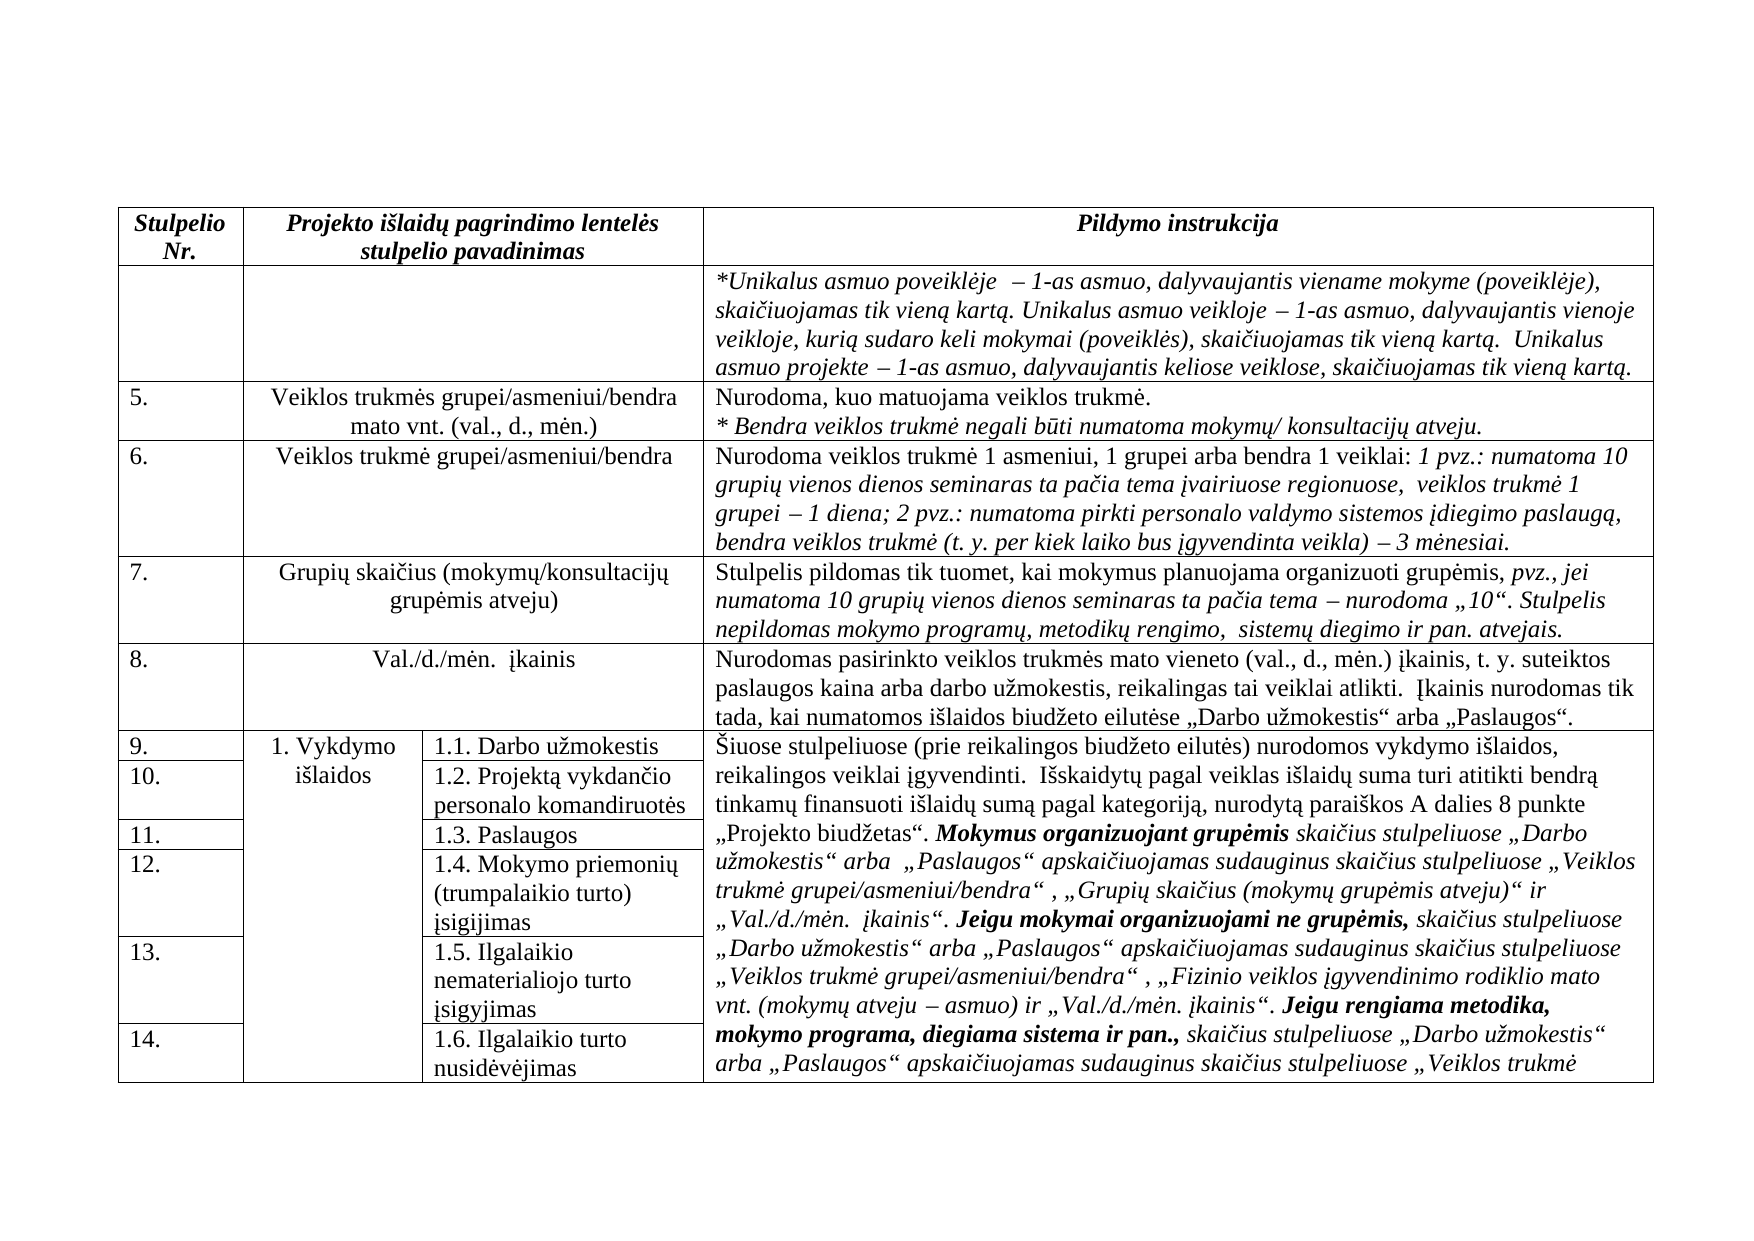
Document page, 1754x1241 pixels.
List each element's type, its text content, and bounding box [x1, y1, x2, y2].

table_cell 1.3. Paslaugos [423, 820, 703, 848]
table_cell Nurodoma, kuo matuojama veiklos trukmė. * Bendra veiklos trukmė negali būti numatoma mokymų/ konsultacijų atveju. [704, 382, 1653, 440]
table_cell Nurodoma veiklos trukmė 1 asmeniui, 1 grupei arba bendra 1 veiklai: 1 pvz.: numatoma 10 grupių vienos dienos seminaras ta pačia tema įvairiuose regionuose, veiklos trukmė 1 grupei – 1 diena; 2 pvz.: numatoma pirkti personalo valdymo sistemos įdiegimo paslaugą, bendra veiklos trukmė (t. y. per kiek laiko bus įgyvendinta veikla) – 3 mėnesiai. [704, 441, 1653, 556]
table_cell 8. [119, 644, 243, 730]
table_cell *Unikalus asmuo poveiklėje – 1-as asmuo, dalyvaujantis viename mokyme (poveiklėje), skaičiuojamas tik vieną kartą. Unikalus asmuo veikloje – 1-as asmuo, dalyvaujantis vienoje veikloje, kurią sudaro keli mokymai (poveiklės), skaičiuojamas tik vieną kartą. Unikalus asmuo projekte – 1-as asmuo, dalyvaujantis keliose veiklose, skaičiuojamas tik vieną kartą. [704, 266, 1653, 381]
table_cell [244, 266, 703, 381]
table_cell 5. [119, 382, 243, 440]
table_cell Grupių skaičius (mokymų/konsultacijų grupėmis atveju) [244, 557, 703, 643]
table_cell 7. [119, 557, 243, 643]
table_header Stulpelio Nr. [119, 208, 243, 265]
table_cell 13. [119, 937, 243, 1023]
table_cell 1.2. Projektą vykdančio personalo komandiruotės [423, 761, 703, 819]
table_cell 9. [119, 731, 243, 760]
table_cell 1.5. Ilgalaikio nematerialiojo turto įsigyjimas [423, 937, 703, 1023]
table_cell Nurodomas pasirinkto veiklos trukmės mato vieneto (val., d., mėn.) įkainis, t. y. suteiktos paslaugos kaina arba darbo užmokestis, reikalingas tai veiklai atlikti. Įkainis nurodomas tik tada, kai numatomos išlaidos biudžeto eilutėse „Darbo užmokestis“ arba „Paslaugos“. [704, 644, 1653, 730]
table_cell 1.1. Darbo užmokestis [423, 731, 703, 760]
table_header Pildymo instrukcija [704, 208, 1653, 265]
table_cell 6. [119, 441, 243, 556]
table_cell 1.4. Mokymo priemonių (trumpalaikio turto) įsigijimas [423, 850, 703, 936]
table_cell Veiklos trukmė grupei/asmeniui/bendra [244, 441, 703, 556]
table_cell 14. [119, 1024, 243, 1082]
table_cell 10. [119, 761, 243, 819]
table_cell 12. [119, 850, 243, 936]
table_cell Stulpelis pildomas tik tuomet, kai mokymus planuojama organizuoti grupėmis, pvz., jei numatoma 10 grupių vienos dienos seminaras ta pačia tema – nurodoma „10“. Stulpelis nepildomas mokymo programų, metodikų rengimo, sistemų diegimo ir pan. atvejais. [704, 557, 1653, 643]
table_cell 1.6. Ilgalaikio turto nusidėvėjimas [423, 1024, 703, 1082]
table_cell [119, 266, 243, 381]
table_cell Veiklos trukmės grupei/asmeniui/bendra mato vnt. (val., d., mėn.) [244, 382, 703, 440]
table_cell Šiuose stulpeliuose (prie reikalingos biudžeto eilutės) nurodomos vykdymo išlaidos, reikalingos veiklai įgyvendinti. Išskaidytų pagal veiklas išlaidų suma turi atitikti bendrą tinkamų finansuoti išlaidų sumą pagal kategoriją, nurodytą paraiškos A dalies 8 punkte „Projekto biudžetas“. Mokymus organizuojant grupėmis skaičius stulpeliuose „Darbo užmokestis“ arba „Paslaugos“ apskaičiuojamas sudauginus skaičius stulpeliuose „Veiklos trukmė grupei/asmeniui/bendra“ , „Grupių skaičius (mokymų grupėmis atveju)“ ir „Val./d./mėn. įkainis“. Jeigu mokymai organizuojami ne grupėmis, skaičius stulpeliuose „Darbo užmokestis“ arba „Paslaugos“ apskaičiuojamas sudauginus skaičius stulpeliuose „Veiklos trukmė grupei/asmeniui/bendra“ , „Fizinio veiklos įgyvendinimo rodiklio mato vnt. (mokymų atveju – asmuo) ir „Val./d./mėn. įkainis“. Jeigu rengiama metodika, mokymo programa, diegiama sistema ir pan., skaičius stulpeliuose „Darbo užmokestis“ arba „Paslaugos“ apskaičiuojamas sudauginus skaičius stulpeliuose „Veiklos trukmė [704, 731, 1653, 1082]
table_header Projekto išlaidų pagrindimo lentelės stulpelio pavadinimas [244, 208, 703, 265]
table_cell 11. [119, 820, 243, 848]
table_cell Val./d./mėn. įkainis [244, 644, 703, 730]
table_cell 1. Vykdymo išlaidos [244, 731, 422, 1082]
